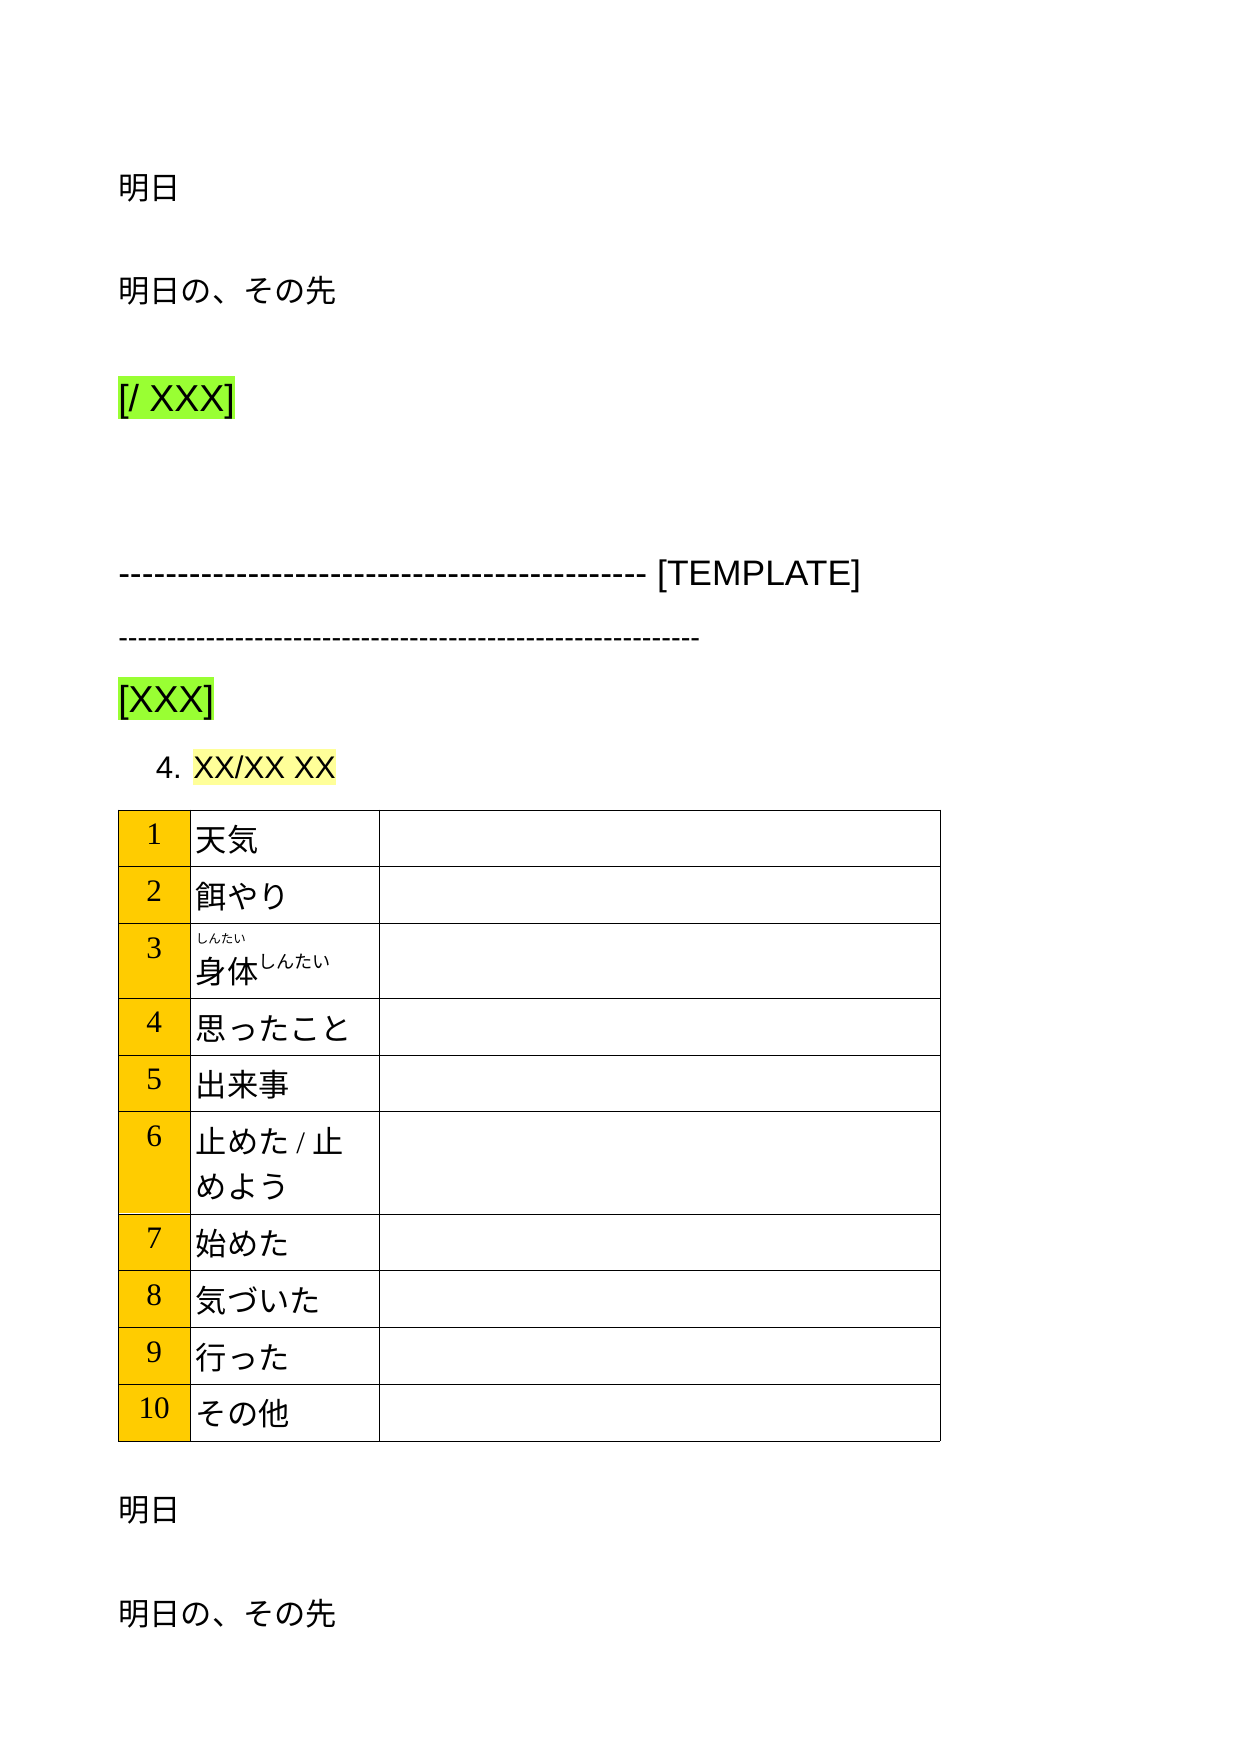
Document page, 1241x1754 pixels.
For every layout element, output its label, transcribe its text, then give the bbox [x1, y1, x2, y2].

table_cell 始めた [191, 1215, 379, 1270]
text [/ XXX] [118, 376, 1122, 419]
table_cell 10 [119, 1385, 190, 1441]
table_header 天気 [191, 811, 379, 866]
table_cell [380, 1328, 940, 1384]
table_cell その他 [191, 1385, 379, 1441]
table_cell 気づいた [191, 1271, 379, 1327]
table_cell 2 [119, 867, 190, 923]
table_cell 7 [119, 1215, 190, 1270]
table_cell 8 [119, 1271, 190, 1327]
table_cell [380, 1112, 940, 1213]
table_cell 出来事 [191, 1056, 379, 1111]
table_cell 思ったこと [191, 999, 379, 1055]
table_cell 9 [119, 1328, 190, 1384]
text 明日 [118, 170, 1122, 206]
table_cell [380, 924, 940, 998]
table_cell [380, 1056, 940, 1111]
table_cell 4 [119, 999, 190, 1055]
table_cell 止めた / 止めよう [191, 1112, 379, 1213]
table_cell [380, 1271, 940, 1327]
table_cell 6 [119, 1112, 190, 1213]
table_header [380, 811, 940, 866]
table_header 1 [119, 811, 190, 866]
text [XXX] [118, 677, 1122, 720]
table_cell 餌やり [191, 867, 379, 923]
list XX/XX XX [156, 749, 1122, 785]
text 明日の、その先 [118, 273, 1122, 309]
table_cell 行った [191, 1328, 379, 1384]
text ------------------------------------------------------------ [118, 621, 1122, 654]
table_cell 身体しんたいしんたい [191, 924, 379, 998]
table_cell 3 [119, 924, 190, 998]
table_cell [380, 1385, 940, 1441]
table_cell [380, 867, 940, 923]
table_cell [380, 999, 940, 1055]
table_cell [380, 1215, 940, 1270]
text 明日 [118, 1492, 1122, 1528]
text 明日の、その先 [118, 1596, 1122, 1632]
text --------------------------------------------- [TEMPLATE] [118, 552, 1122, 593]
table_cell 5 [119, 1056, 190, 1111]
